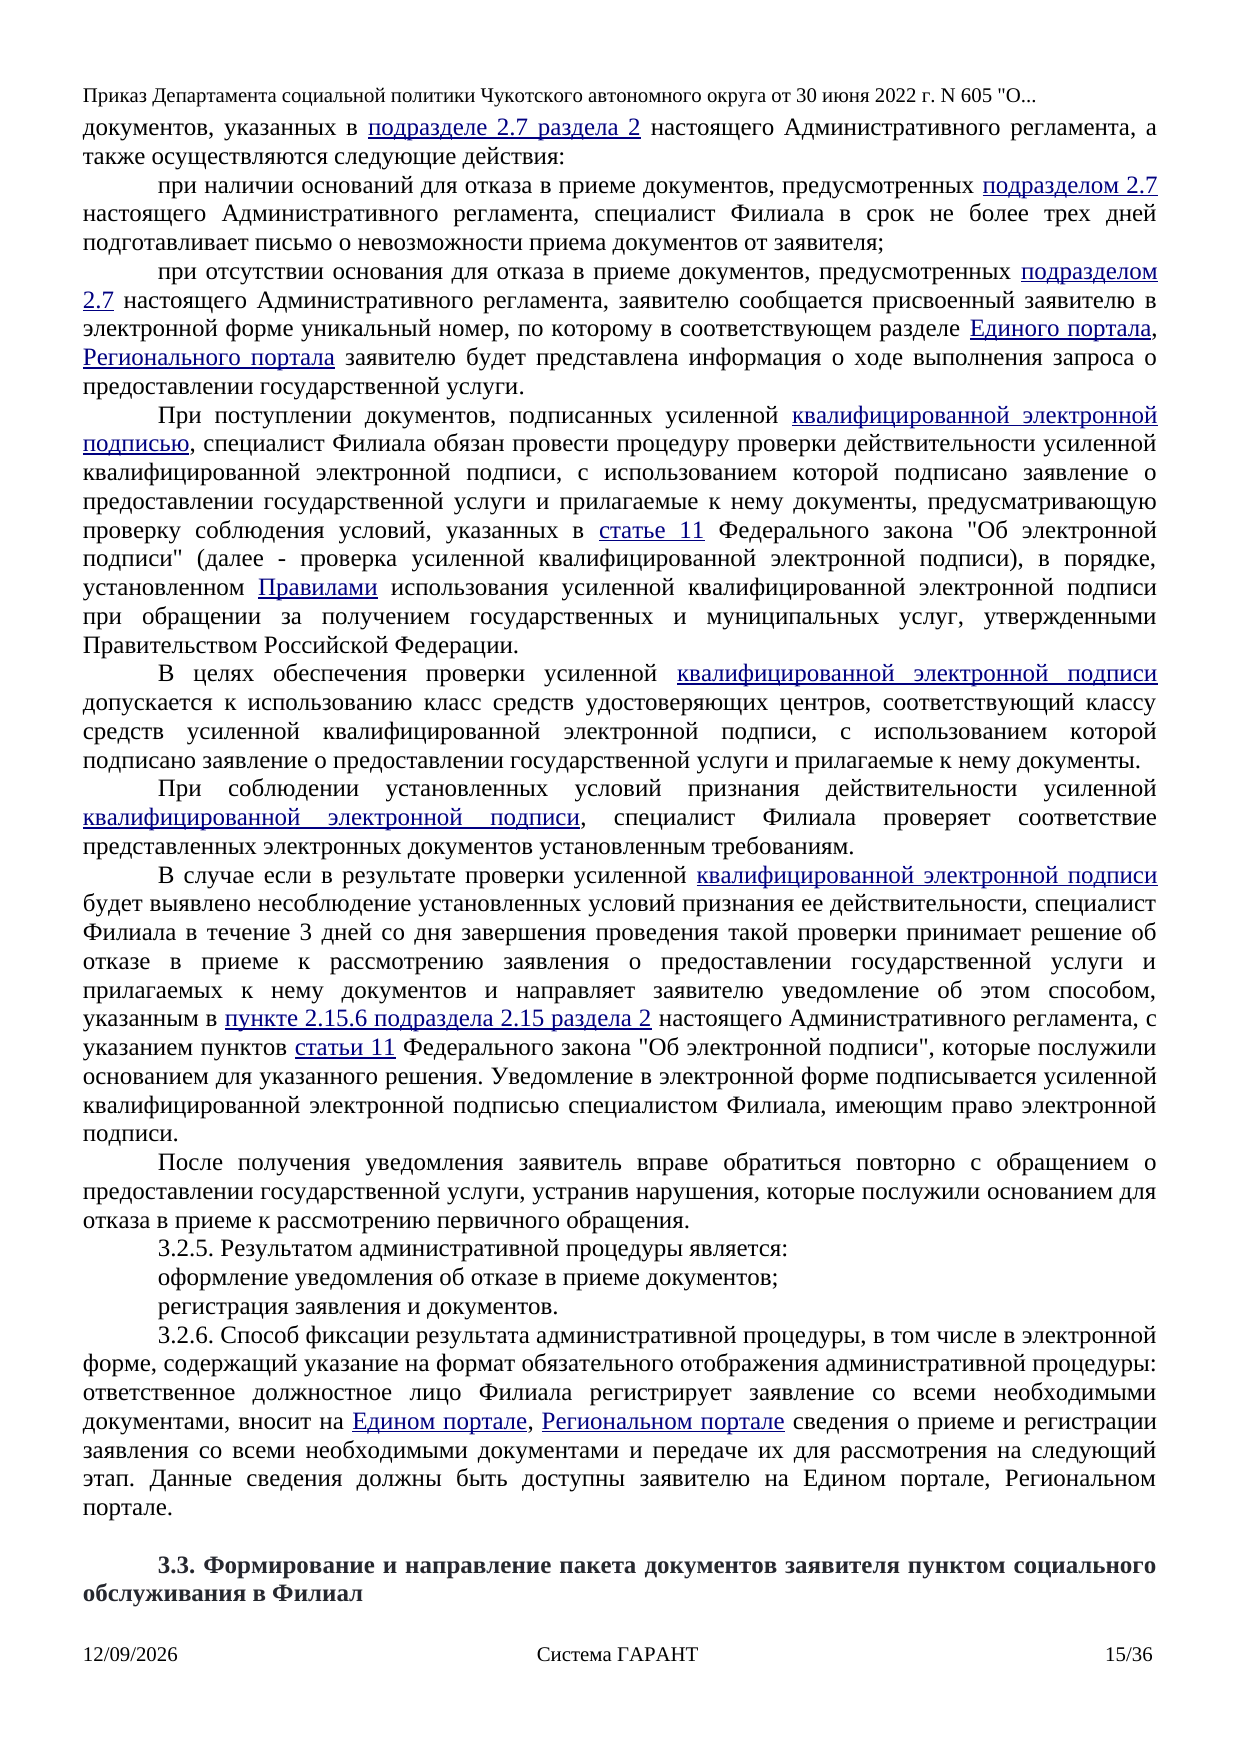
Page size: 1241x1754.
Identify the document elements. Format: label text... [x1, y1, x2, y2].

text В целях обеспечения проверки усиленной квалифицированной электронной подписи допускается к использованию класс средств удостоверяющих центров, соответствующий классу средств усиленной квалифицированной электронной подписи, с использованием которой подписано заявление о предоставлении государственной услуги и прилагаемые к нему документы. [83, 658, 1157, 773]
text При поступлении документов, подписанных усиленной квалифицированной электронной подписью, специалист Филиала обязан провести процедуру проверки действительности усиленной квалифицированной электронной подписи, с использованием которой подписано заявление о предоставлении государственной услуги и прилагаемые к нему документы, предусматривающую проверку соблюдения условий, указанных в статье 11 Федерального закона "Об электронной подписи" (далее - проверка усиленной квалифицированной электронной подписи), в порядке, установленном Правилами использования усиленной квалифицированной электронной подписи при обращении за получением государственных и муниципальных услуг, утвержденными Правительством Российской Федерации. [83, 400, 1157, 658]
text документов, указанных в подразделе 2.7 раздела 2 настоящего Административного регламента, а также осуществляются следующие действия: [83, 112, 1157, 170]
text При соблюдении установленных условий признания действительности усиленной квалифицированной электронной подписи, специалист Филиала проверяет соответствие представленных электронных документов установленным требованиям. [83, 773, 1157, 860]
text при отсутствии основания для отказа в приеме документов, предусмотренных подразделом 2.7 настоящего Административного регламента, заявителю сообщается присвоенный заявителю в электронной форме уникальный номер, по которому в соответствующем разделе Единого портала, Регионального портала заявителю будет представлена информация о ходе выполнения запроса о предоставлении государственной услуги. [83, 256, 1157, 400]
text 3.2.5. Результатом административной процедуры является: [83, 1233, 1157, 1262]
text 3.3. Формирование и направление пакета документов заявителя пунктом социального обслуживания в Филиал [83, 1550, 1157, 1607]
text регистрация заявления и документов. [83, 1291, 1157, 1320]
text После получения уведомления заявитель вправе обратиться повторно с обращением о предоставлении государственной услуги, устранив нарушения, которые послужили основанием для отказа в приеме к рассмотрению первичного обращения. [83, 1147, 1157, 1233]
text при наличии оснований для отказа в приеме документов, предусмотренных подразделом 2.7 настоящего Административного регламента, специалист Филиала в срок не более трех дней подготавливает письмо о невозможности приема документов от заявителя; [83, 170, 1157, 256]
text В случае если в результате проверки усиленной квалифицированной электронной подписи будет выявлено несоблюдение установленных условий признания ее действительности, специалист Филиала в течение 3 дней со дня завершения проведения такой проверки принимает решение об отказе в приеме к рассмотрению заявления о предоставлении государственной услуги и прилагаемых к нему документов и направляет заявителю уведомление об этом способом, указанным в пункте 2.15.6 подраздела 2.15 раздела 2 настоящего Административного регламента, с указанием пунктов статьи 11 Федерального закона "Об электронной подписи", которые послужили основанием для указанного решения. Уведомление в электронной форме подписывается усиленной квалифицированной электронной подписью специалистом Филиала, имеющим право электронной подписи. [83, 860, 1157, 1147]
text 3.2.6. Способ фиксации результата административной процедуры, в том числе в электронной форме, содержащий указание на формат обязательного отображения административной процедуры: ответственное должностное лицо Филиала регистрирует заявление со всеми необходимыми документами, вносит на Едином портале, Региональном портале сведения о приеме и регистрации заявления со всеми необходимыми документами и передаче их для рассмотрения на следующий этап. Данные сведения должны быть доступны заявителю на Едином портале, Региональном портале. [83, 1320, 1157, 1521]
text оформление уведомления об отказе в приеме документов; [83, 1262, 1157, 1291]
